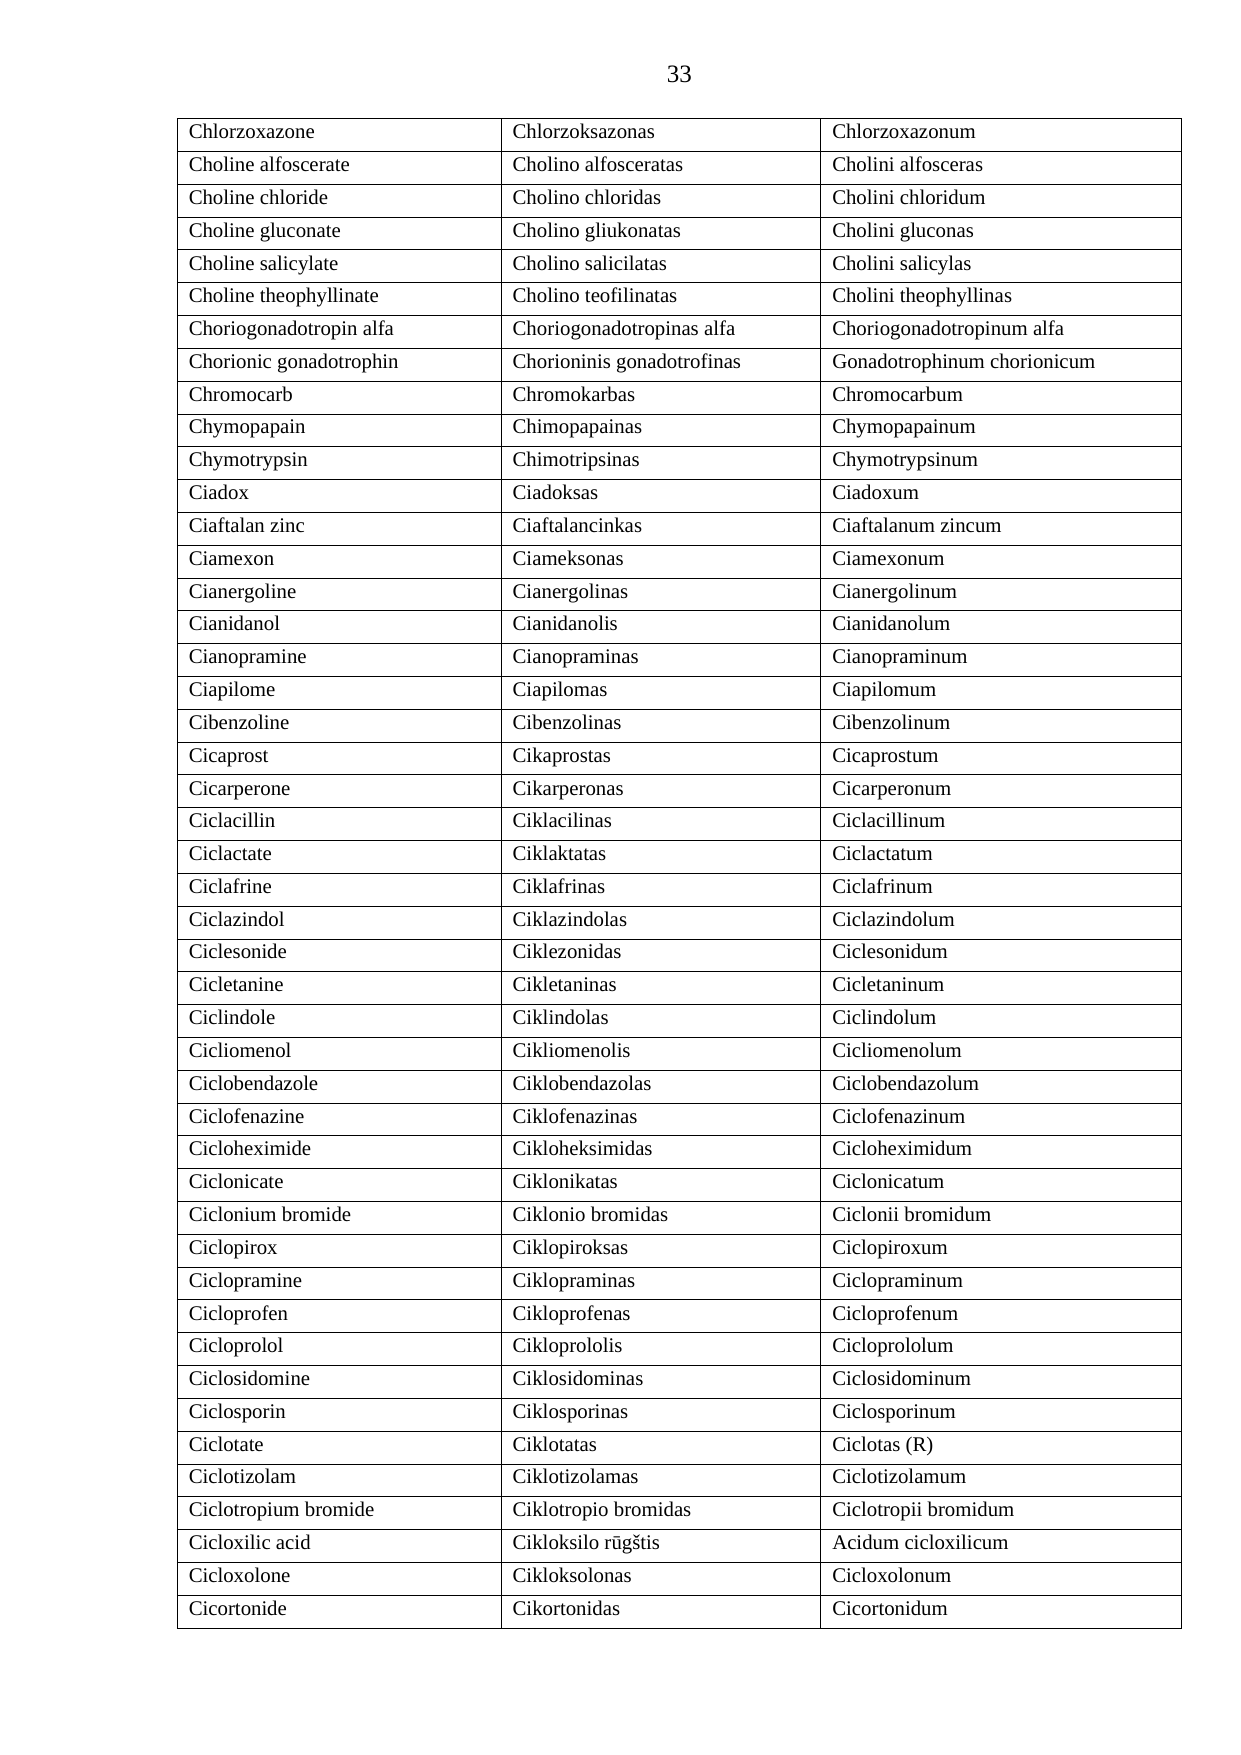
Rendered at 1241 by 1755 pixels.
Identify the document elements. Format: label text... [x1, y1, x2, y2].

table_cell Ciclotizolamum [821, 1465, 1181, 1496]
table_cell Chlorzoksazonas [502, 119, 820, 151]
table_cell Cicloprofen [178, 1300, 501, 1332]
table_cell Cicletanine [178, 972, 501, 1004]
table_cell Cholini theophyllinas [821, 283, 1181, 315]
table_cell Choriogonadotropinas alfa [502, 316, 820, 348]
table_cell Ciamexon [178, 546, 501, 577]
table_cell Ciklobendazolas [502, 1071, 820, 1102]
table_cell Cholini salicylas [821, 250, 1181, 282]
table_cell Cikortonidas [502, 1596, 820, 1627]
table_cell Cicortonidum [821, 1596, 1181, 1627]
table_cell Cianopramine [178, 644, 501, 676]
table_cell Cicarperonum [821, 775, 1181, 807]
table_cell Ciclonium bromide [178, 1202, 501, 1234]
table_cell Cianidanolum [821, 611, 1181, 643]
table_cell Cholini chloridum [821, 185, 1181, 217]
table_cell Choline salicylate [178, 250, 501, 282]
table_cell Ciaftalan zinc [178, 513, 501, 545]
table_cell Ciclindole [178, 1005, 501, 1037]
table_cell Ciklopiroksas [502, 1235, 820, 1267]
table_cell Choriogonadotropinum alfa [821, 316, 1181, 348]
table_cell Ciclosporin [178, 1399, 501, 1431]
table_cell Ciclosidomine [178, 1366, 501, 1398]
table_cell Ciadox [178, 480, 501, 512]
table_cell Cikloksilo rūgštis [502, 1530, 820, 1562]
table_cell Ciclopramine [178, 1268, 501, 1299]
table_cell Ciaftalanum zincum [821, 513, 1181, 545]
table_cell Ciclopiroxum [821, 1235, 1181, 1267]
table_cell Gonadotrophinum chorionicum [821, 349, 1181, 381]
table_cell Ciclobendazolum [821, 1071, 1181, 1102]
table_cell Cicaprostum [821, 743, 1181, 774]
table_cell Ciclotizolam [178, 1465, 501, 1496]
table_cell Cicloxolonum [821, 1563, 1181, 1595]
table_cell Cicloprolol [178, 1333, 501, 1365]
table_cell Ciclofenazinum [821, 1104, 1181, 1135]
table_cell Ciclazindolum [821, 907, 1181, 938]
table_cell Ciclotropium bromide [178, 1497, 501, 1529]
table_cell Ciclafrinum [821, 874, 1181, 906]
table_cell Choline theophyllinate [178, 283, 501, 315]
table_cell Ciclonicate [178, 1169, 501, 1201]
table_cell Ciclotropii bromidum [821, 1497, 1181, 1529]
table_cell Ciclosidominum [821, 1366, 1181, 1398]
table_cell Cicloxilic acid [178, 1530, 501, 1562]
table_cell Ciclactate [178, 841, 501, 873]
table_cell Ciclopirox [178, 1235, 501, 1267]
table_cell Chlorzoxazonum [821, 119, 1181, 151]
table_cell Cibenzoline [178, 710, 501, 742]
table_cell Cianidanolis [502, 611, 820, 643]
table_cell Cicliomenolum [821, 1038, 1181, 1070]
table_cell Cikloprololis [502, 1333, 820, 1365]
table_cell Cikaprostas [502, 743, 820, 774]
table_cell Chymopapainum [821, 415, 1181, 446]
table_cell Cicliomenol [178, 1038, 501, 1070]
table_cell Cikarperonas [502, 775, 820, 807]
table_cell Ciklaktatas [502, 841, 820, 873]
table_cell Ciklosidominas [502, 1366, 820, 1398]
table_cell Ciclosporinum [821, 1399, 1181, 1431]
table_cell Cianergoline [178, 579, 501, 610]
table_cell Ciklotatas [502, 1432, 820, 1463]
table_cell Cicloprofenum [821, 1300, 1181, 1332]
table_cell Ciklazindolas [502, 907, 820, 938]
table_cell Chymotrypsin [178, 447, 501, 479]
table_cell Chromokarbas [502, 382, 820, 413]
table_cell Acidum cicloxilicum [821, 1530, 1181, 1562]
table_cell Choline alfoscerate [178, 152, 501, 184]
table_cell Ciadoksas [502, 480, 820, 512]
table_cell Ciclotas (R) [821, 1432, 1181, 1463]
table_cell Cianopraminum [821, 644, 1181, 676]
table_cell Cibenzolinum [821, 710, 1181, 742]
table_cell Chymotrypsinum [821, 447, 1181, 479]
table_cell Cholini alfosceras [821, 152, 1181, 184]
table_cell Ciclopraminum [821, 1268, 1181, 1299]
table_cell Choline chloride [178, 185, 501, 217]
table_cell Cicloheximide [178, 1136, 501, 1168]
table_cell Ciclonicatum [821, 1169, 1181, 1201]
table_cell Chromocarbum [821, 382, 1181, 413]
table_cell Ciclofenazine [178, 1104, 501, 1135]
table_cell Ciklotropio bromidas [502, 1497, 820, 1529]
table_cell Cianopraminas [502, 644, 820, 676]
table_cell Ciklonio bromidas [502, 1202, 820, 1234]
table_cell Ciclafrine [178, 874, 501, 906]
table_cell Ciadoxum [821, 480, 1181, 512]
table_cell Ciameksonas [502, 546, 820, 577]
table_cell Ciclesonide [178, 940, 501, 971]
table_cell Cikloprofenas [502, 1300, 820, 1332]
table_cell Cholino teofilinatas [502, 283, 820, 315]
table_cell Ciclobendazole [178, 1071, 501, 1102]
table_cell Cianidanol [178, 611, 501, 643]
table_cell Cikloheksimidas [502, 1136, 820, 1168]
table_cell Choriogonadotropin alfa [178, 316, 501, 348]
table_cell Ciklafrinas [502, 874, 820, 906]
table_cell Ciapilomas [502, 677, 820, 709]
table_cell Cicaprost [178, 743, 501, 774]
table_cell Chorionic gonadotrophin [178, 349, 501, 381]
table_cell Chymopapain [178, 415, 501, 446]
table_cell Cikletaninas [502, 972, 820, 1004]
table_cell Cholino gliukonatas [502, 218, 820, 249]
table_cell Cholino chloridas [502, 185, 820, 217]
table_cell Ciclotate [178, 1432, 501, 1463]
table_cell Ciklacilinas [502, 808, 820, 840]
table_cell Ciclesonidum [821, 940, 1181, 971]
table_cell Chimopapainas [502, 415, 820, 446]
table_cell Chimotripsinas [502, 447, 820, 479]
table_cell Cicarperone [178, 775, 501, 807]
table_cell Chromocarb [178, 382, 501, 413]
table_cell Ciklezonidas [502, 940, 820, 971]
table_cell Ciklofenazinas [502, 1104, 820, 1135]
table_cell Ciklonikatas [502, 1169, 820, 1201]
table_cell Cicloprololum [821, 1333, 1181, 1365]
table_cell Cikloksolonas [502, 1563, 820, 1595]
table_cell Cicletaninum [821, 972, 1181, 1004]
table_cell Cikliomenolis [502, 1038, 820, 1070]
table_cell Cibenzolinas [502, 710, 820, 742]
table_cell Ciklopraminas [502, 1268, 820, 1299]
table_cell Ciklotizolamas [502, 1465, 820, 1496]
table_cell Ciamexonum [821, 546, 1181, 577]
table_cell Ciklosporinas [502, 1399, 820, 1431]
table_cell Chorioninis gonadotrofinas [502, 349, 820, 381]
table_cell Ciclazindol [178, 907, 501, 938]
table_cell Cicortonide [178, 1596, 501, 1627]
table_cell Cholino salicilatas [502, 250, 820, 282]
table_cell Ciclacillinum [821, 808, 1181, 840]
table_cell Ciclacillin [178, 808, 501, 840]
table_cell Ciclactatum [821, 841, 1181, 873]
table_cell Cianergolinas [502, 579, 820, 610]
table_cell Ciaftalancinkas [502, 513, 820, 545]
table_cell Choline gluconate [178, 218, 501, 249]
table_cell Cholino alfosceratas [502, 152, 820, 184]
table_cell Ciklindolas [502, 1005, 820, 1037]
table_cell Ciapilomum [821, 677, 1181, 709]
table_cell Ciclindolum [821, 1005, 1181, 1037]
table_cell Cicloxolone [178, 1563, 501, 1595]
table_cell Chlorzoxazone [178, 119, 501, 151]
table_cell Cicloheximidum [821, 1136, 1181, 1168]
table_cell Cholini gluconas [821, 218, 1181, 249]
table_cell Cianergolinum [821, 579, 1181, 610]
table_cell Ciapilome [178, 677, 501, 709]
table_cell Ciclonii bromidum [821, 1202, 1181, 1234]
